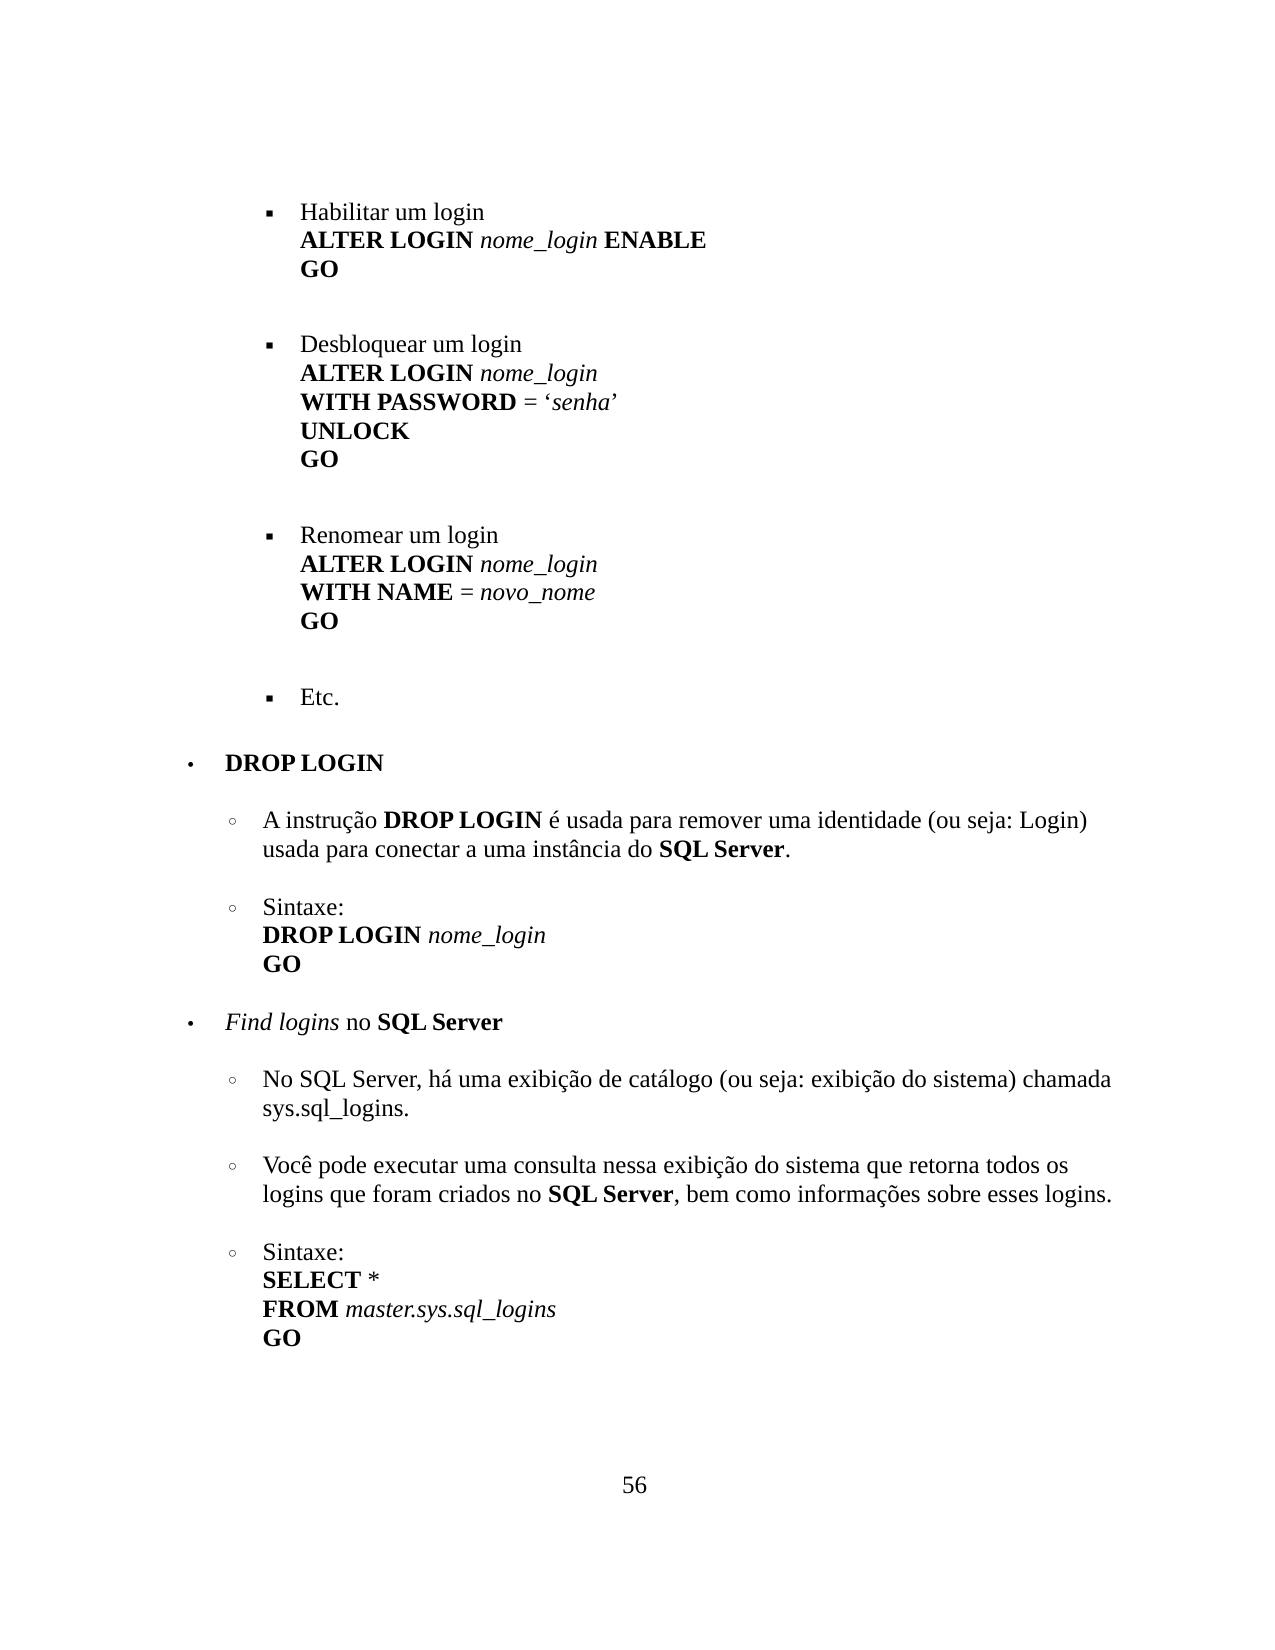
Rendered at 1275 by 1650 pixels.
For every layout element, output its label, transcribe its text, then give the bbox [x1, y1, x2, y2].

list Desbloquear um login ALTER LOGIN nome_login WITH PASSWORD = ‘senha’ UNLOCK GO [262, 329, 1125, 502]
list No SQL Server, há uma exibição de catálogo (ou seja: exibição do sistema) chamada sys.sql_logins. [225, 1064, 1125, 1151]
list DROP LOGIN [187, 748, 1125, 806]
list A instrução DROP LOGIN é usada para remover uma identidade (ou seja: Login) usada para conectar a uma instância do SQL Server. [225, 806, 1125, 892]
list Sintaxe: SELECT * FROM master.sys.sql_logins GO [225, 1237, 1125, 1381]
list Sintaxe: DROP LOGIN nome_login GO [225, 892, 1125, 1007]
list Habilitar um login ALTER LOGIN nome_login ENABLE GO [262, 197, 1125, 312]
list [262, 150, 1125, 179]
list Renomear um login ALTER LOGIN nome_login WITH NAME = novo_nome GO [262, 520, 1125, 664]
list Etc. [262, 682, 1125, 739]
list Find logins no SQL Server [187, 1007, 1125, 1064]
list Você pode executar uma consulta nessa exibição do sistema que retorna todos os logins que foram criados no SQL Server, bem como informações sobre esses logins. [225, 1151, 1125, 1237]
